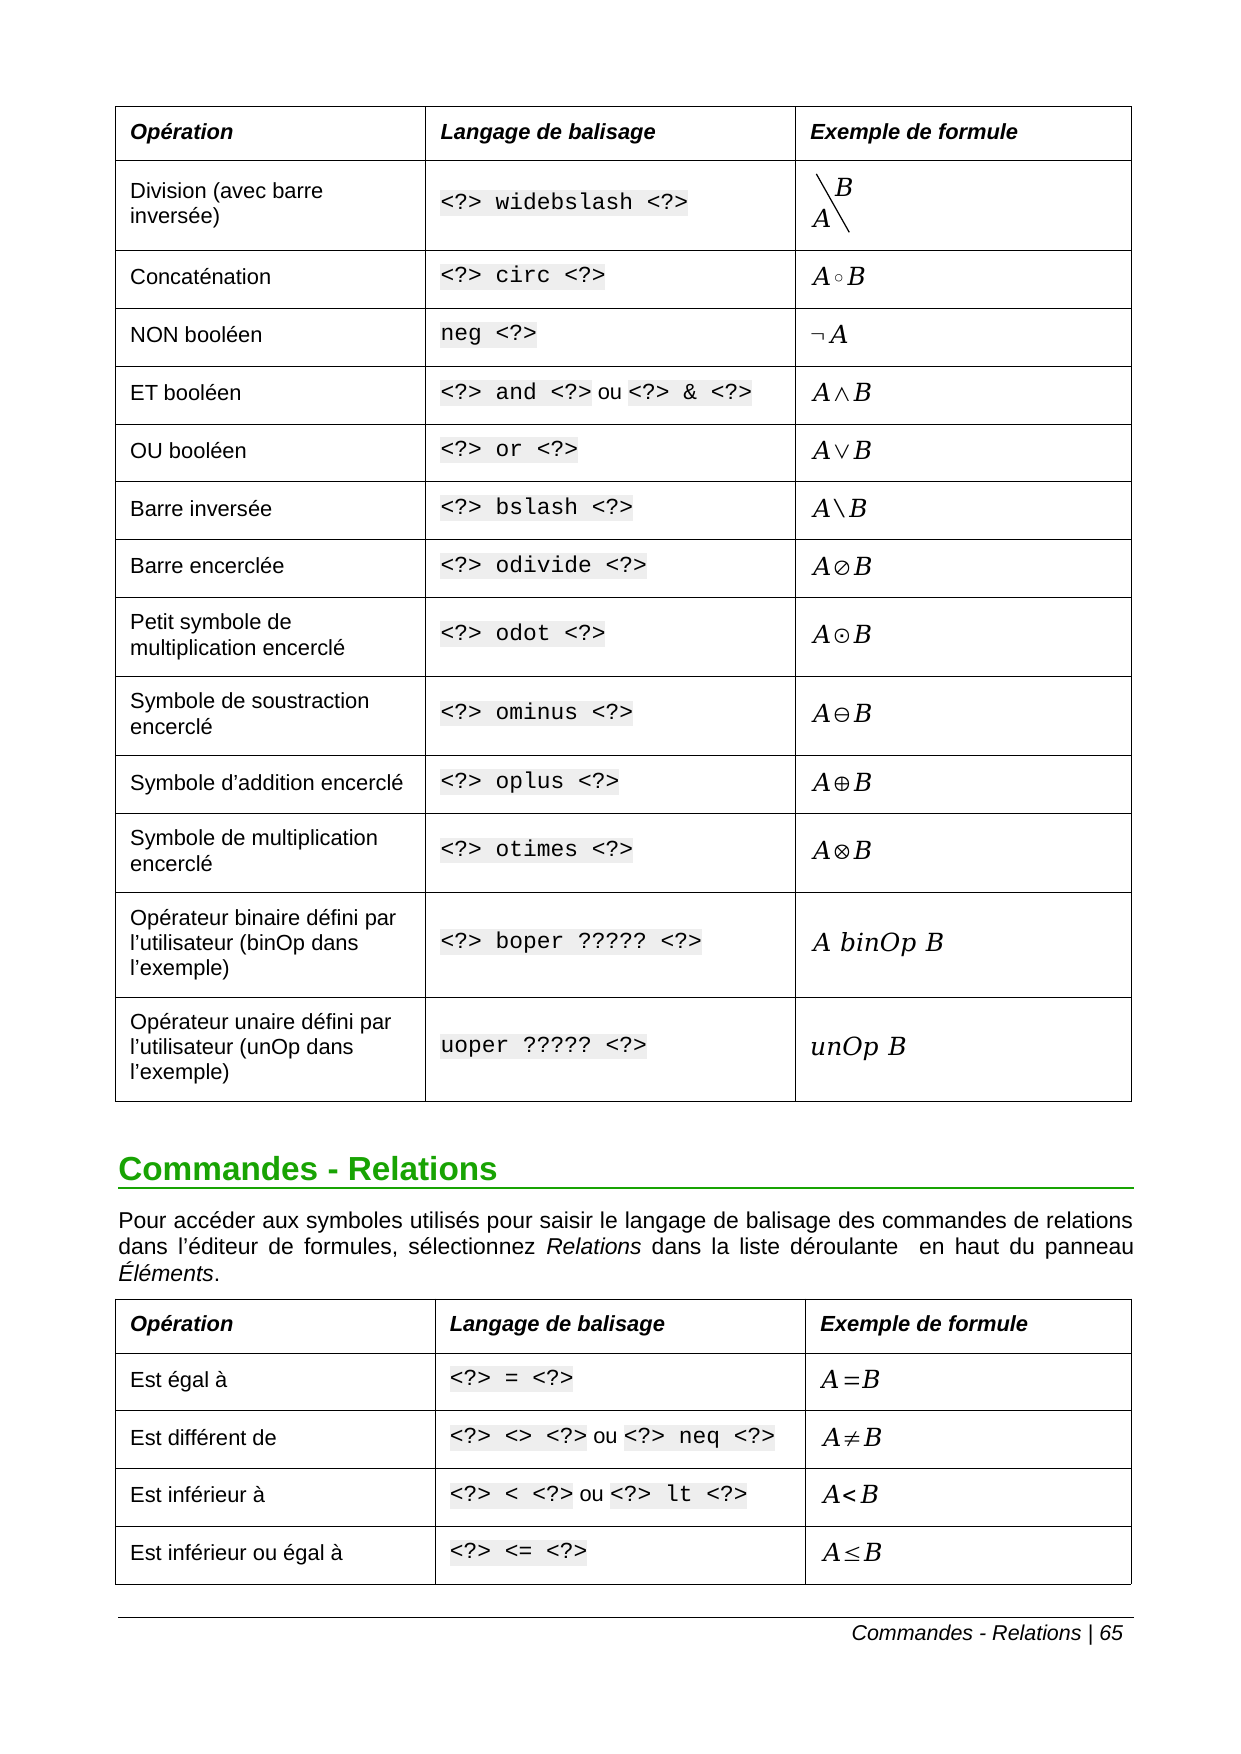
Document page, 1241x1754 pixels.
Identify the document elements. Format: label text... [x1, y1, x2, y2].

table_cell <?> or <?> [426, 425, 795, 481]
table_cell [796, 998, 1131, 1101]
table_cell uoper ????? <?> [426, 998, 795, 1101]
table_header Exemple de formule [806, 1300, 1131, 1352]
table_header Exemple de formule [796, 107, 1131, 160]
table_cell neg <?> [426, 309, 795, 366]
table_cell <?> oplus <?> [426, 756, 795, 813]
table_cell [796, 309, 1131, 366]
table_cell [796, 540, 1131, 597]
table_cell <?> odivide <?> [426, 540, 795, 597]
table_header Langage de balisage [426, 107, 795, 160]
table_cell Symbole d’addition encerclé [116, 756, 425, 813]
table_cell [796, 756, 1131, 813]
table_cell <?> widebslash <?> [426, 161, 795, 250]
table_cell OU booléen [116, 425, 425, 481]
table_cell Symbole de soustraction encerclé [116, 677, 425, 755]
table_cell Barre encerclée [116, 540, 425, 597]
table_cell Est différent de [116, 1411, 435, 1468]
table_cell ET booléen [116, 367, 425, 423]
table_cell [796, 893, 1131, 997]
table_cell [806, 1527, 1131, 1584]
subtitle Commandes - Relations [118, 1149, 1134, 1187]
table_cell Est inférieur à [116, 1469, 435, 1526]
table_cell <?> bslash <?> [426, 482, 795, 539]
table_cell [806, 1354, 1131, 1410]
table_cell [796, 598, 1131, 676]
table_cell [806, 1469, 1131, 1526]
table_cell [796, 677, 1131, 755]
table_cell <?> otimes <?> [426, 814, 795, 892]
table_cell [796, 367, 1131, 423]
table_cell Symbole de multiplication encerclé [116, 814, 425, 892]
table_cell [796, 161, 1131, 250]
table_cell <?> <= <?> [436, 1527, 805, 1584]
text Pour accéder aux symboles utilisés pour saisir le langage de balisage des commandes de relations dans l’éditeur de formules, sélectionnez Relations dans la liste déroulante en haut du panneau Éléments. [118, 1207, 1134, 1286]
table_cell NON booléen [116, 309, 425, 366]
table_cell Est inférieur ou égal à [116, 1527, 435, 1584]
table_cell [796, 425, 1131, 481]
table_cell Opérateur binaire défini par l’utilisateur (binOp dans l’exemple) [116, 893, 425, 997]
table_cell <?> < <?> ou <?> lt <?> [436, 1469, 805, 1526]
table_header Langage de balisage [436, 1300, 805, 1352]
table_cell Petit symbole de multiplication encerclé [116, 598, 425, 676]
table_cell [806, 1411, 1131, 1468]
table_cell Division (avec barre inversée) [116, 161, 425, 250]
table_cell Opérateur unaire défini par l’utilisateur (unOp dans l’exemple) [116, 998, 425, 1101]
table_cell <?> odot <?> [426, 598, 795, 676]
table_header Opération [116, 107, 425, 160]
table_header Opération [116, 1300, 435, 1352]
table_cell Barre inversée [116, 482, 425, 539]
table_cell [796, 251, 1131, 308]
table_cell <?> and <?> ou <?> & <?> [426, 367, 795, 423]
table_cell <?> boper ????? <?> [426, 893, 795, 997]
table_cell <?> ominus <?> [426, 677, 795, 755]
table_cell [796, 482, 1131, 539]
table_cell Concaténation [116, 251, 425, 308]
table_cell [796, 814, 1131, 892]
table_cell <?> = <?> [436, 1354, 805, 1410]
table_cell <?> <> <?> ou <?> neq <?> [436, 1411, 805, 1468]
table_cell Est égal à [116, 1354, 435, 1410]
table_cell <?> circ <?> [426, 251, 795, 308]
